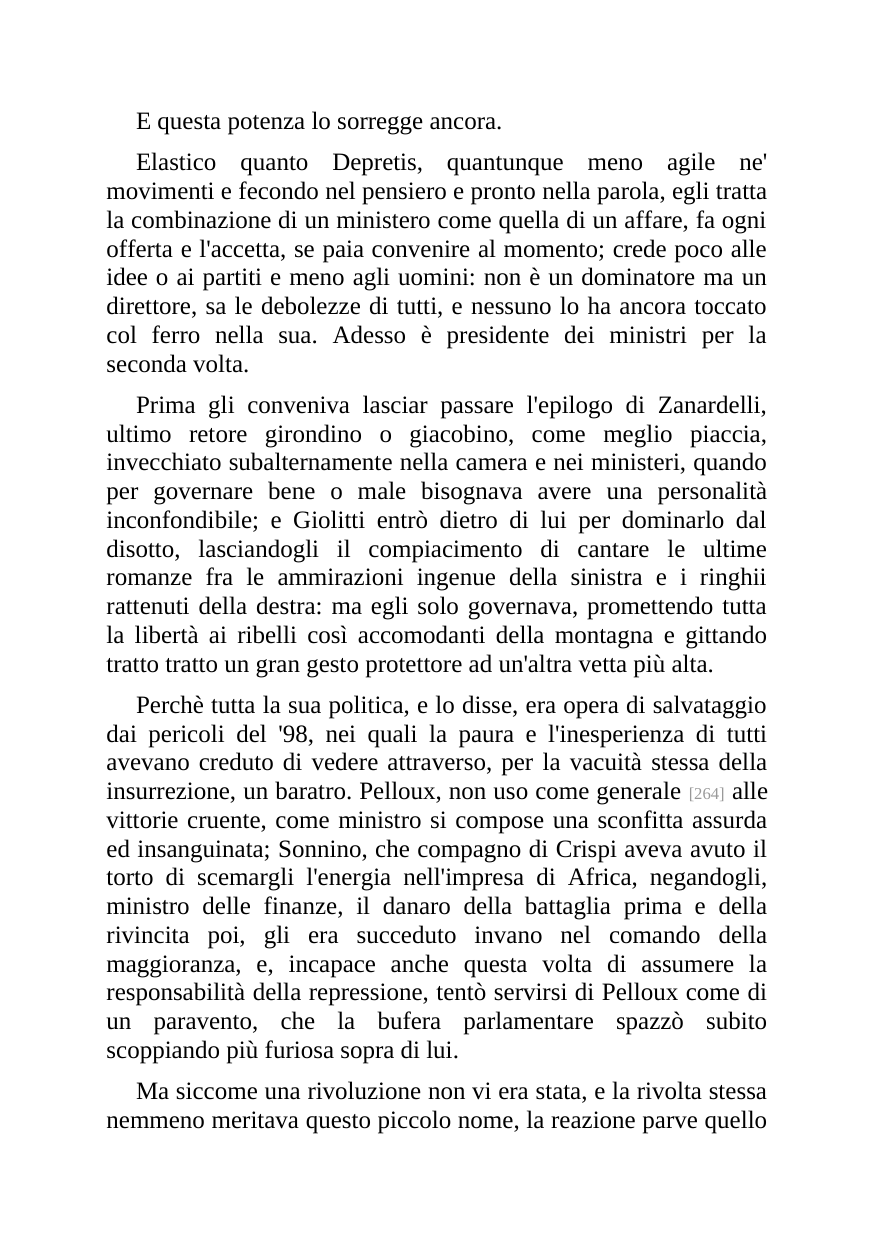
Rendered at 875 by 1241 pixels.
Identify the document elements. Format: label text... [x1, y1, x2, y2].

text Perchè tutta la sua politica, e lo disse, era opera di salvataggio dai pericoli del '98, nei quali la paura e l'inesperienza di tutti avevano creduto di vedere attraverso, per la vacuità stessa della insurrezione, un baratro. Pelloux, non uso come generale [264] alle vittorie cruente, come ministro si compose una sconfitta assurda ed insanguinata; Sonnino, che compagno di Crispi aveva avuto il torto di scemargli l'energia nell'impresa di Africa, negandogli, ministro delle finanze, il danaro della battaglia prima e della rivincita poi, gli era succeduto invano nel comando della maggioranza, e, incapace anche questa volta di assumere la responsabilità della repressione, tentò servirsi di Pelloux come di un paravento, che la bufera parlamentare spazzò subito scoppiando più furiosa sopra di lui. [106, 690, 768, 1064]
text Prima gli conveniva lasciar passare l'epilogo di Zanardelli, ultimo retore girondino o giacobino, come meglio piaccia, invecchiato subalternamente nella camera e nei ministeri, quando per governare bene o male bisognava avere una personalità inconfondibile; e Giolitti entrò dietro di lui per dominarlo dal disotto, lasciandogli il compiacimento di cantare le ultime romanze fra le ammirazioni ingenue della sinistra e i ringhii rattenuti della destra: ma egli solo governava, promettendo tutta la libertà ai ribelli così accomodanti della montagna e gittando tratto tratto un gran gesto protettore ad un'altra vetta più alta. [106, 390, 768, 677]
text Elastico quanto Depretis, quantunque meno agile ne' movimenti e fecondo nel pensiero e pronto nella parola, egli tratta la combinazione di un ministero come quella di un affare, fa ogni offerta e l'accetta, se paia convenire al momento; crede poco alle idee o ai partiti e meno agli uomini: non è un dominatore ma un direttore, sa le debolezze di tutti, e nessuno lo ha ancora toccato col ferro nella sua. Adesso è presidente dei ministri per la seconda volta. [106, 147, 768, 377]
text E questa potenza lo sorregge ancora. [106, 106, 768, 135]
text Ma siccome una rivoluzione non vi era stata, e la rivolta stessa nemmeno meritava questo piccolo nome, la reazione parve quello [106, 1076, 768, 1134]
